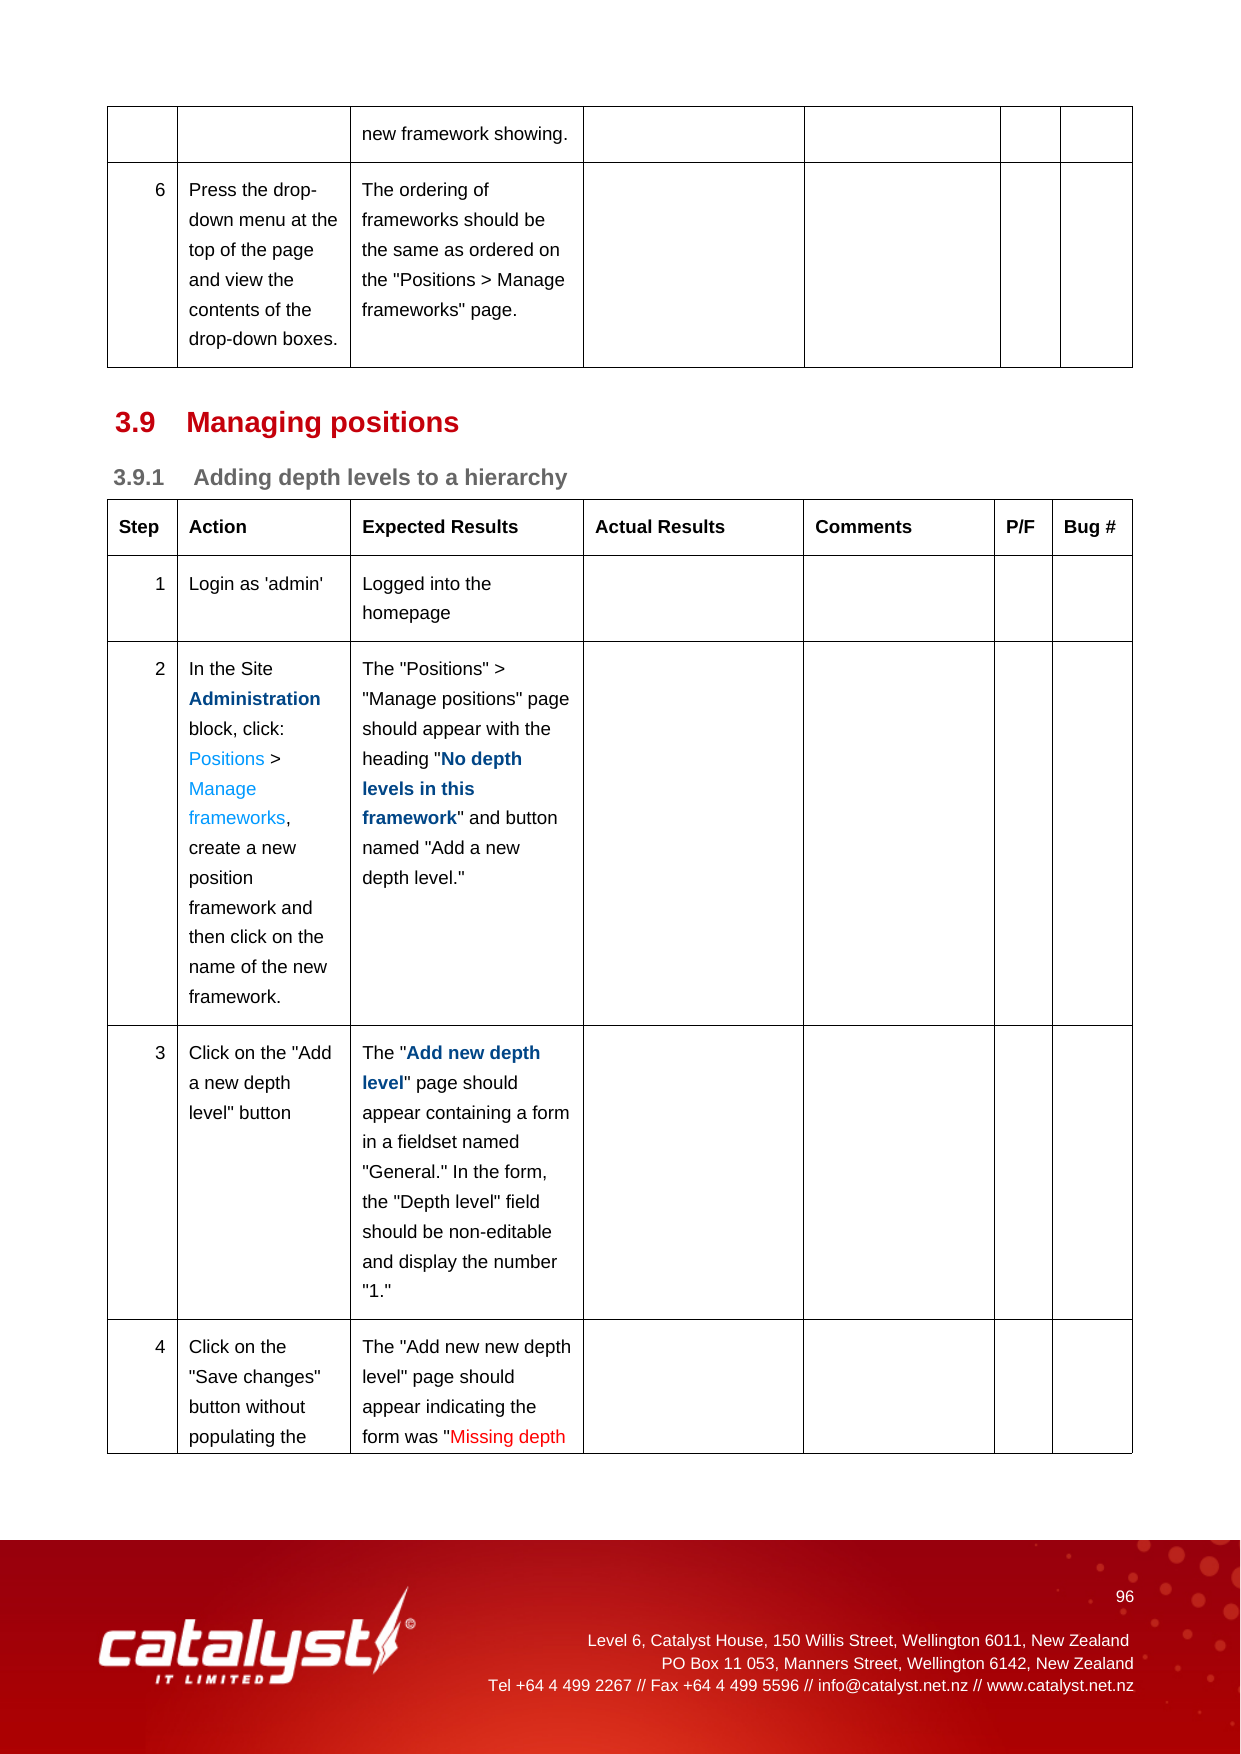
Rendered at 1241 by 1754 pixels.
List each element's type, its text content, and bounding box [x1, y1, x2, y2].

table_cell In the Site Administration block, click: Positions > Manage frameworks, create a new position framework and then click on the name of the new framework. [178, 642, 350, 1025]
table_cell [805, 163, 1000, 367]
table_cell The "Add new new depth level" page should appear indicating the form was "Missing depth [351, 1320, 583, 1453]
table_cell Logged into the homepage [351, 556, 583, 641]
table_cell [995, 1026, 1052, 1319]
table_cell [805, 107, 1000, 162]
table_cell 1 [108, 556, 177, 641]
table_cell [804, 556, 994, 641]
table_cell [178, 107, 350, 162]
table_cell [995, 642, 1052, 1025]
table_cell Click on the "Save changes" button without populating the [178, 1320, 350, 1453]
table_cell [584, 107, 804, 162]
table_cell [1061, 107, 1132, 162]
table_cell [804, 1320, 994, 1453]
table_cell Press the drop-down menu at the top of the page and view the contents of the drop-down boxes. [178, 163, 350, 367]
table_cell Login as 'admin' [178, 556, 350, 641]
table_cell [1053, 1026, 1132, 1319]
table_header Step [108, 500, 177, 555]
subtitle Managing positions [107, 406, 1103, 438]
table_cell [804, 1026, 994, 1319]
table_cell new framework showing. [351, 107, 583, 162]
table_cell [108, 107, 177, 162]
table_cell [1053, 642, 1132, 1025]
table_header Action [178, 500, 350, 555]
table_cell [995, 1320, 1052, 1453]
table_cell [1061, 163, 1132, 367]
table_header Bug # [1053, 500, 1132, 555]
table_cell [584, 1026, 803, 1319]
table_cell [995, 556, 1052, 641]
table_cell [804, 642, 994, 1025]
table_cell 2 [108, 642, 177, 1025]
table_cell The "Positions" > "Manage positions" page should appear with the heading "No depth levels in this framework" and button named "Add a new depth level." [351, 642, 583, 1025]
table_header P/F [995, 500, 1052, 555]
table_cell The "Add new depth level" page should appear containing a form in a fieldset named "General." In the form, the "Depth level" field should be non-editable and display the number "1." [351, 1026, 583, 1319]
table_cell 3 [108, 1026, 177, 1319]
table_cell The ordering of frameworks should be the same as ordered on the "Positions > Manage frameworks" page. [351, 163, 583, 367]
table_header Actual Results [584, 500, 803, 555]
table_cell [1053, 556, 1132, 641]
table_cell [584, 1320, 803, 1453]
table_cell [584, 163, 804, 367]
table_cell 4 [108, 1320, 177, 1453]
table_cell Click on the "Add a new depth level" button [178, 1026, 350, 1319]
table_cell 6 [108, 163, 177, 367]
picture [0, 1540, 1241, 1754]
table_cell [1053, 1320, 1132, 1453]
table_cell [1001, 163, 1060, 367]
table_cell [584, 556, 803, 641]
table_header Expected Results [351, 500, 583, 555]
subtitle Adding depth levels to a hierarchy [107, 465, 1103, 491]
table_cell [1001, 107, 1060, 162]
table_header Comments [804, 500, 994, 555]
table_cell [584, 642, 803, 1025]
